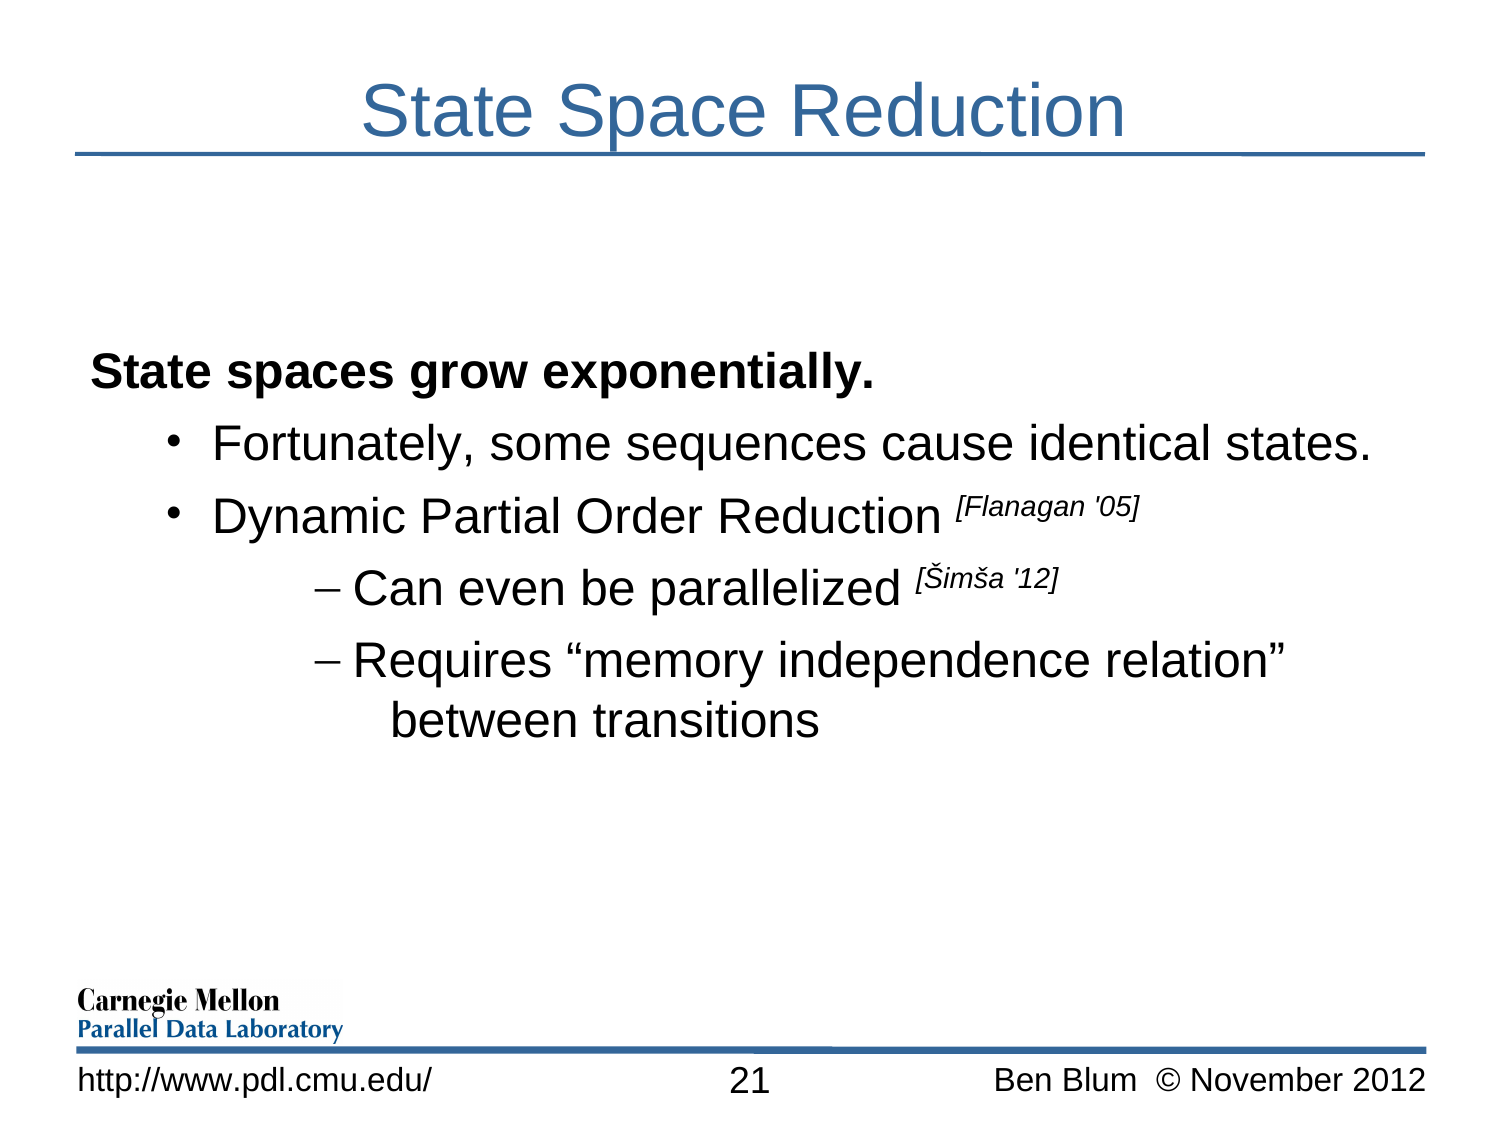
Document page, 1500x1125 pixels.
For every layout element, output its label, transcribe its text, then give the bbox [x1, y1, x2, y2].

list State spaces grow exponentially. Fortunately, some sequences cause identical states. Dynamic Partial Order Reduction [Flanagan '05] Can even be parallelized [Šimša '12] Requires “memory independence relation” between transitions [75, 187, 1426, 856]
picture [77, 979, 343, 1044]
title State Space Reduction [112, 50, 1388, 163]
